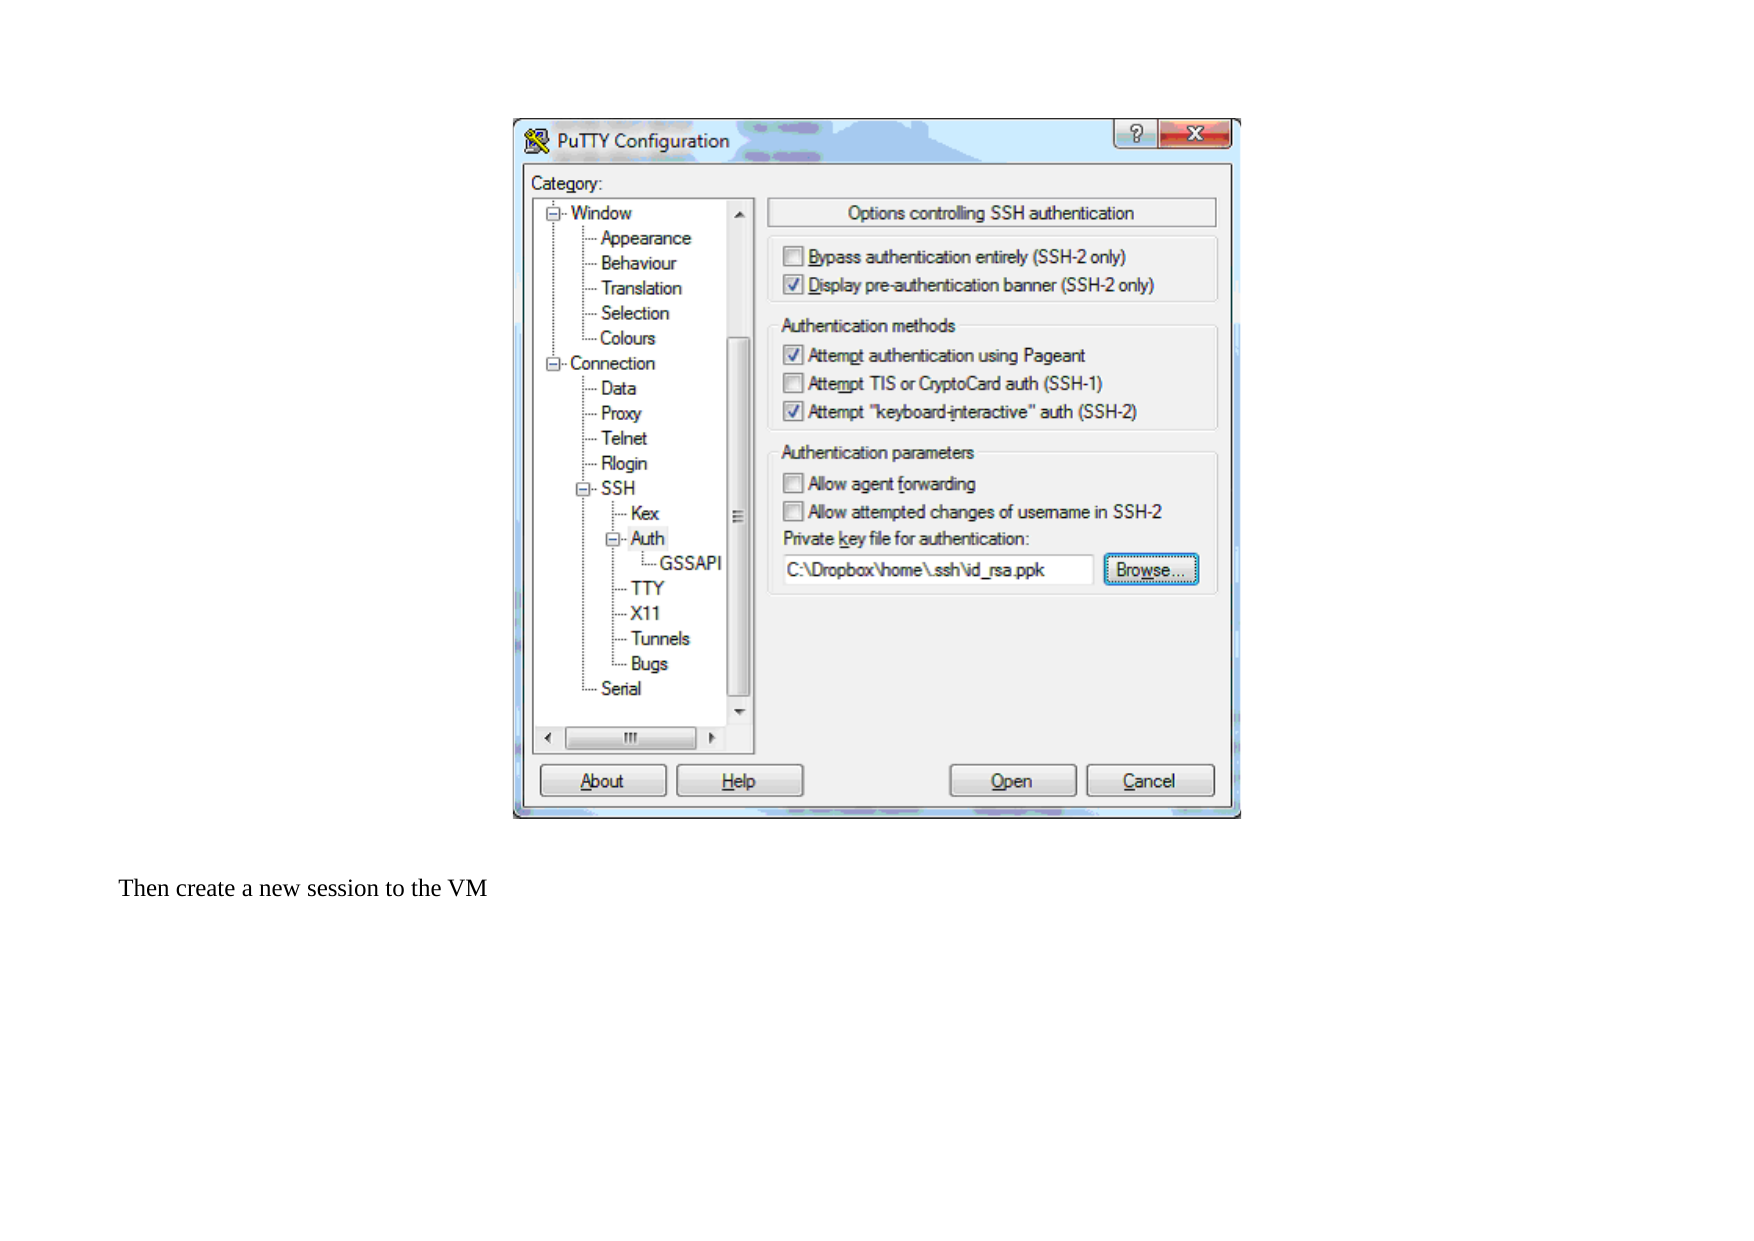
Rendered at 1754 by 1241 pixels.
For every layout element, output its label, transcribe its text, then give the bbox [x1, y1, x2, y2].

picture [512, 118, 1242, 819]
text Then create a new session to the VM [118, 873, 1636, 902]
